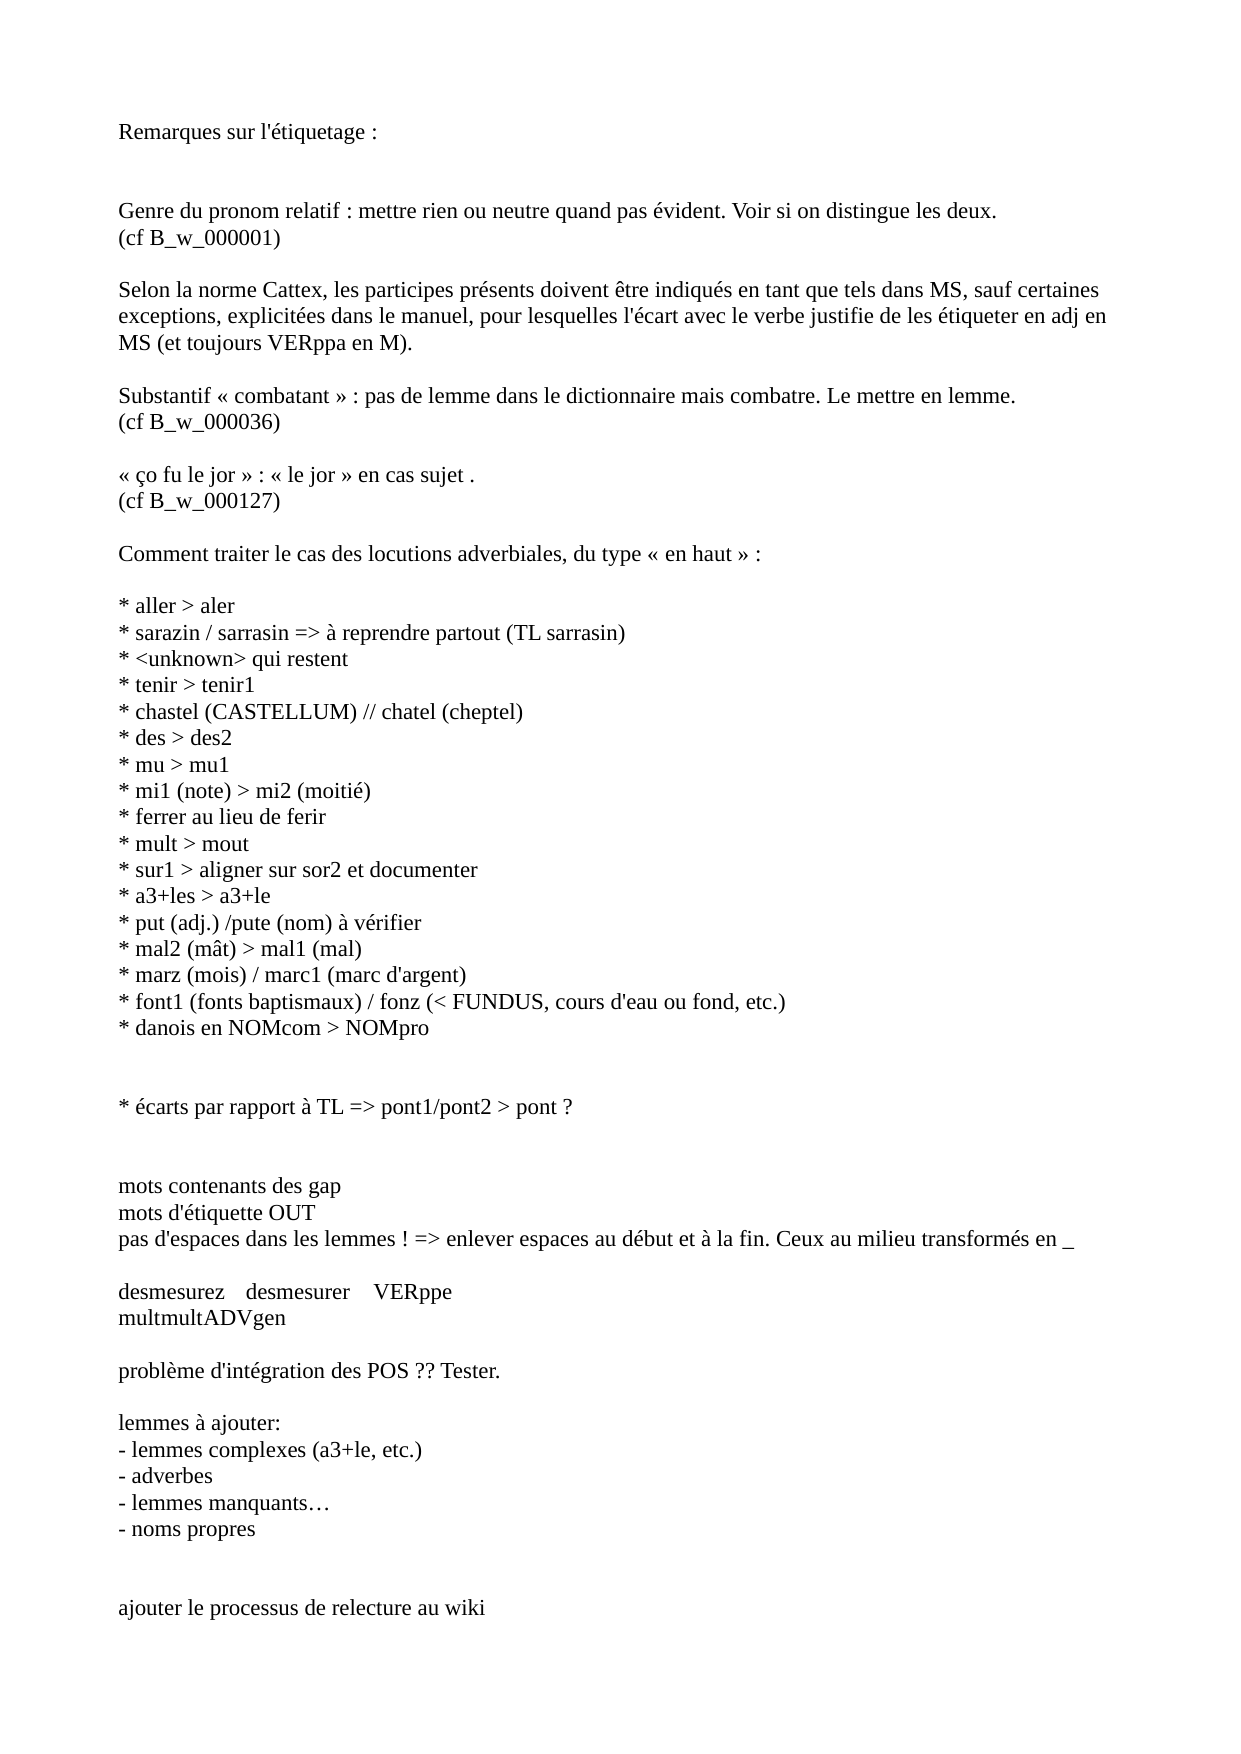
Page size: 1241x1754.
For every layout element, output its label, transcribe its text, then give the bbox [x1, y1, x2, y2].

text - lemmes manquants… [118, 1488, 1122, 1515]
text * ferrer au lieu de ferir [118, 803, 1122, 830]
text * <unknown> qui restent [118, 645, 1122, 672]
text (cf B_w_000036) [118, 408, 1122, 434]
text * mu > mu1 [118, 751, 1122, 777]
text mult mult ADVgen [118, 1304, 1122, 1330]
text * aller > aler [118, 592, 1122, 619]
text * chastel (CASTELLUM) // chatel (cheptel) [118, 698, 1122, 724]
text (cf B_w_000001) [118, 223, 1122, 250]
text ajouter le processus de relecture au wiki [118, 1594, 1122, 1620]
text Genre du pronom relatif : mettre rien ou neutre quand pas évident. Voir si on distingue les deux. [118, 197, 1122, 223]
text - adverbes [118, 1462, 1122, 1488]
text * sarazin / sarrasin => à reprendre partout (TL sarrasin) [118, 619, 1122, 645]
text problème d'intégration des POS ?? Tester. [118, 1357, 1122, 1383]
text Substantif « combatant » : pas de lemme dans le dictionnaire mais combatre. Le mettre en lemme. [118, 382, 1122, 408]
text « ço fu le jor » : « le jor » en cas sujet . [118, 461, 1122, 487]
text lemmes à ajouter: [118, 1409, 1122, 1436]
text - lemmes complexes (a3+le, etc.) [118, 1436, 1122, 1462]
text * danois en NOMcom > NOMpro [118, 1014, 1122, 1041]
text * mi1 (note) > mi2 (moitié) [118, 777, 1122, 803]
text * mal2 (mât) > mal1 (mal) [118, 935, 1122, 961]
text mots contenants des gap [118, 1172, 1122, 1199]
text pas d'espaces dans les lemmes ! => enlever espaces au début et à la fin. Ceux au milieu transformés en _ [118, 1225, 1122, 1251]
text (cf B_w_000127) [118, 487, 1122, 513]
text * sur1 > aligner sur sor2 et documenter [118, 856, 1122, 882]
text * marz (mois) / marc1 (marc d'argent) [118, 961, 1122, 988]
text - noms propres [118, 1515, 1122, 1541]
text * put (adj.) /pute (nom) à vérifier [118, 909, 1122, 935]
text Comment traiter le cas des locutions adverbiales, du type « en haut » : [118, 540, 1122, 566]
text * font1 (fonts baptismaux) / fonz (< FUNDUS, cours d'eau ou fond, etc.) [118, 988, 1122, 1014]
text desmesurez desmesurer VERppe [118, 1278, 1122, 1304]
text * a3+les > a3+le [118, 882, 1122, 909]
text * mult > mout [118, 830, 1122, 856]
text * des > des2 [118, 724, 1122, 751]
text * écarts par rapport à TL => pont1/pont2 > pont ? [118, 1093, 1122, 1119]
text mots d'étiquette OUT [118, 1199, 1122, 1225]
text Selon la norme Cattex, les participes présents doivent être indiqués en tant que tels dans MS, sauf certaines exceptions, explicitées dans le manuel, pour lesquelles l'écart avec le verbe justifie de les étiqueter en adj en MS (et toujours VERppa en M). [118, 276, 1122, 355]
text * tenir > tenir1 [118, 672, 1122, 698]
text Remarques sur l'étiquetage : [118, 118, 1122, 144]
